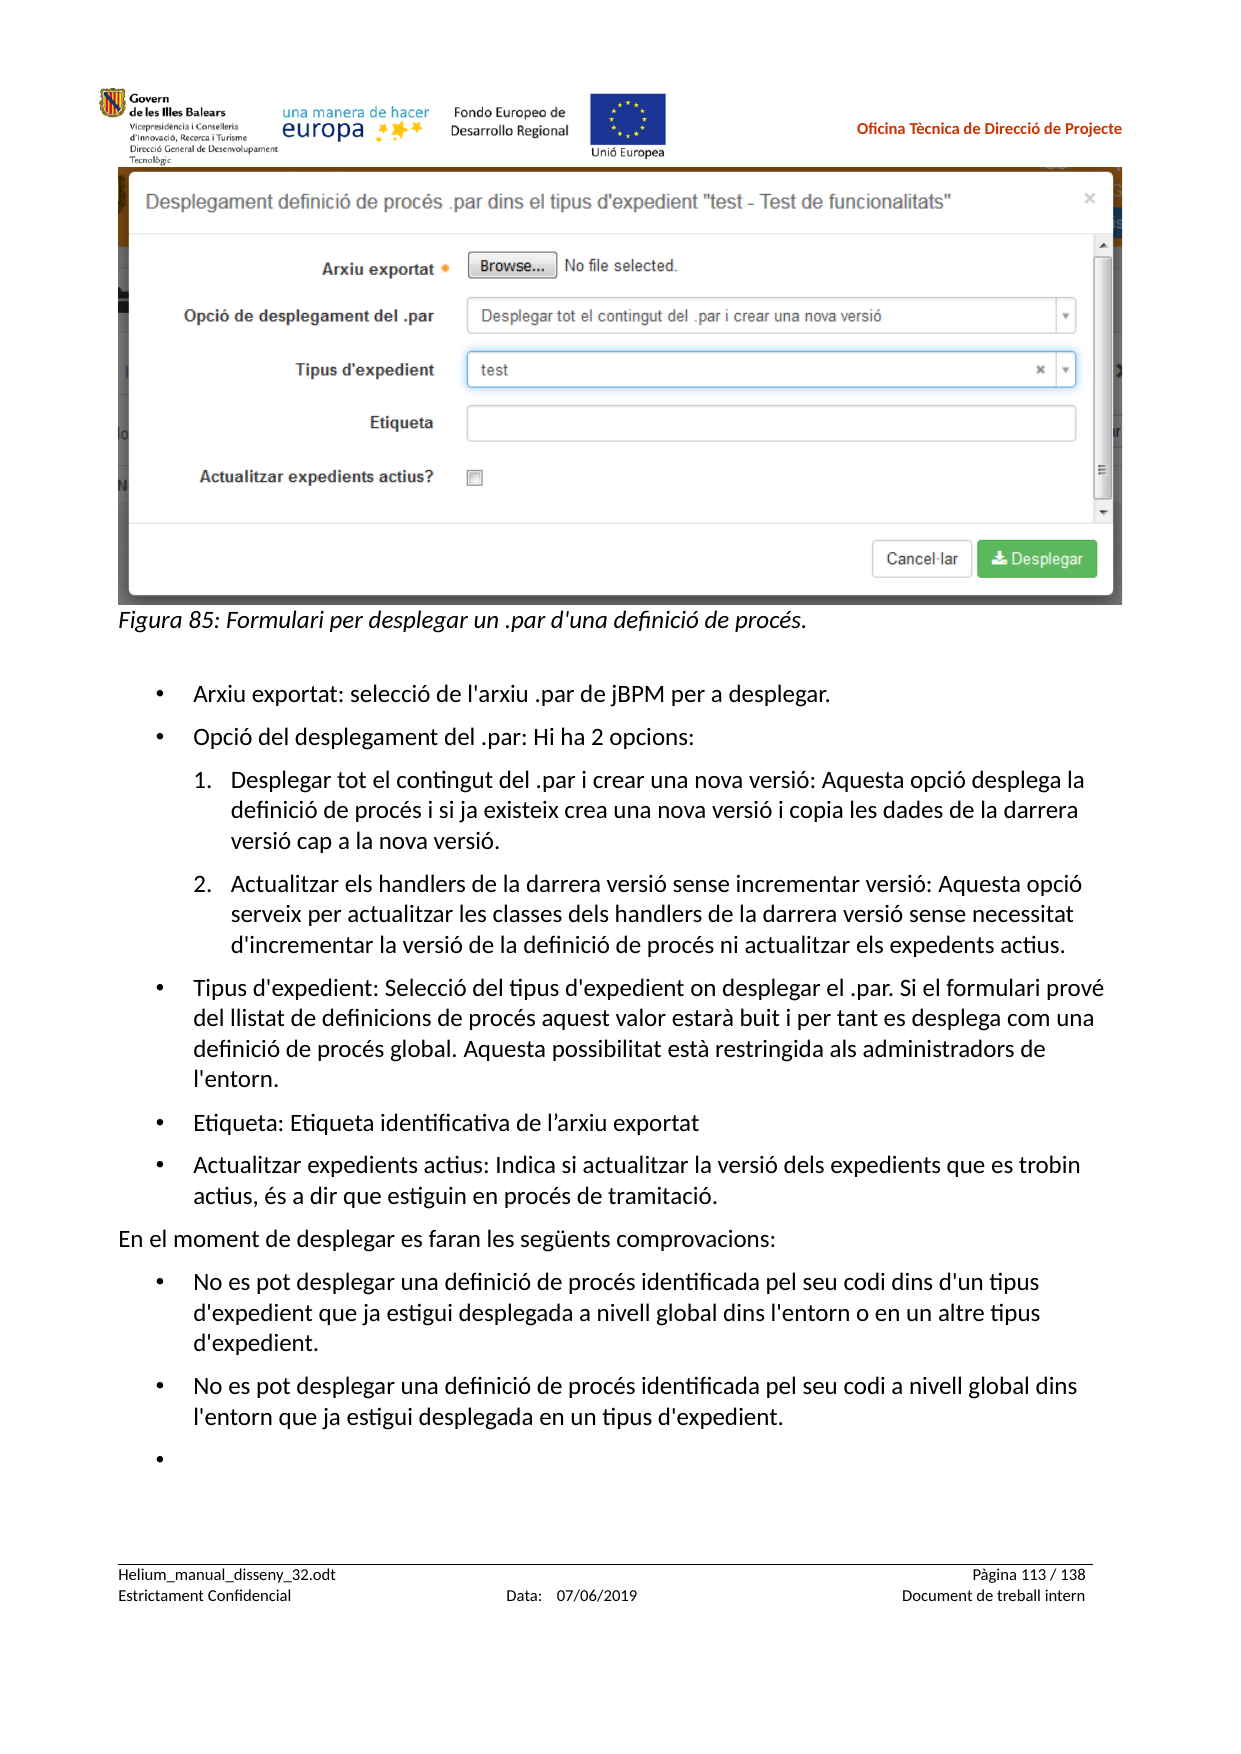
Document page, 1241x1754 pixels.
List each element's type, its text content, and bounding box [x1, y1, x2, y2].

picture [118, 167, 1123, 605]
picture [99, 87, 668, 166]
list Arxiu exportat: selecció de l'arxiu .par de jBPM per a desplegar. [156, 678, 1122, 708]
list Actualitzar els handlers de la darrera versió sense incrementar versió: Aquesta opció serveix per actualitzar les classes dels handlers de la darrera versió sense necessitat d'incrementar la versió de la definició de procés ni actualitzar els expedents actius. [193, 868, 1122, 959]
text En el moment de desplegar es faran les següents comprovacions: [118, 1223, 1122, 1254]
list Actualitzar expedients actius: Indica si actualitzar la versió dels expedients que es trobin actius, és a dir que estiguin en procés de tramitació. [156, 1150, 1122, 1211]
list Tipus d'expedient: Selecció del tipus d'expedient on desplegar el .par. Si el formulari prové del llistat de definicions de procés aquest valor estarà buit i per tant es desplega com una definició de procés global. Aquesta possibilitat està restringida als administradors de l'entorn. [156, 972, 1122, 1094]
list Desplegar tot el contingut del .par i crear una nova versió: Aquesta opció desplega la definició de procés i si ja existeix crea una nova versió i copia les dades de la darrera versió cap a la nova versió. [193, 764, 1122, 856]
text Figura 85: Formulari per desplegar un .par d'una definició de procés. [118, 605, 1122, 635]
list No es pot desplegar una definició de procés identificada pel seu codi dins d'un tipus d'expedient que ja estigui desplegada a nivell global dins l'entorn o en un altre tipus d'expedient. [156, 1266, 1122, 1358]
list Etiqueta: Etiqueta identificativa de l’arxiu exportat [156, 1107, 1122, 1137]
list No es pot desplegar una definició de procés identificada pel seu codi a nivell global dins l'entorn que ja estigui desplegada en un tipus d'expedient. [156, 1370, 1122, 1431]
list Opció del desplegament del .par: Hi ha 2 opcions: [156, 721, 1122, 751]
